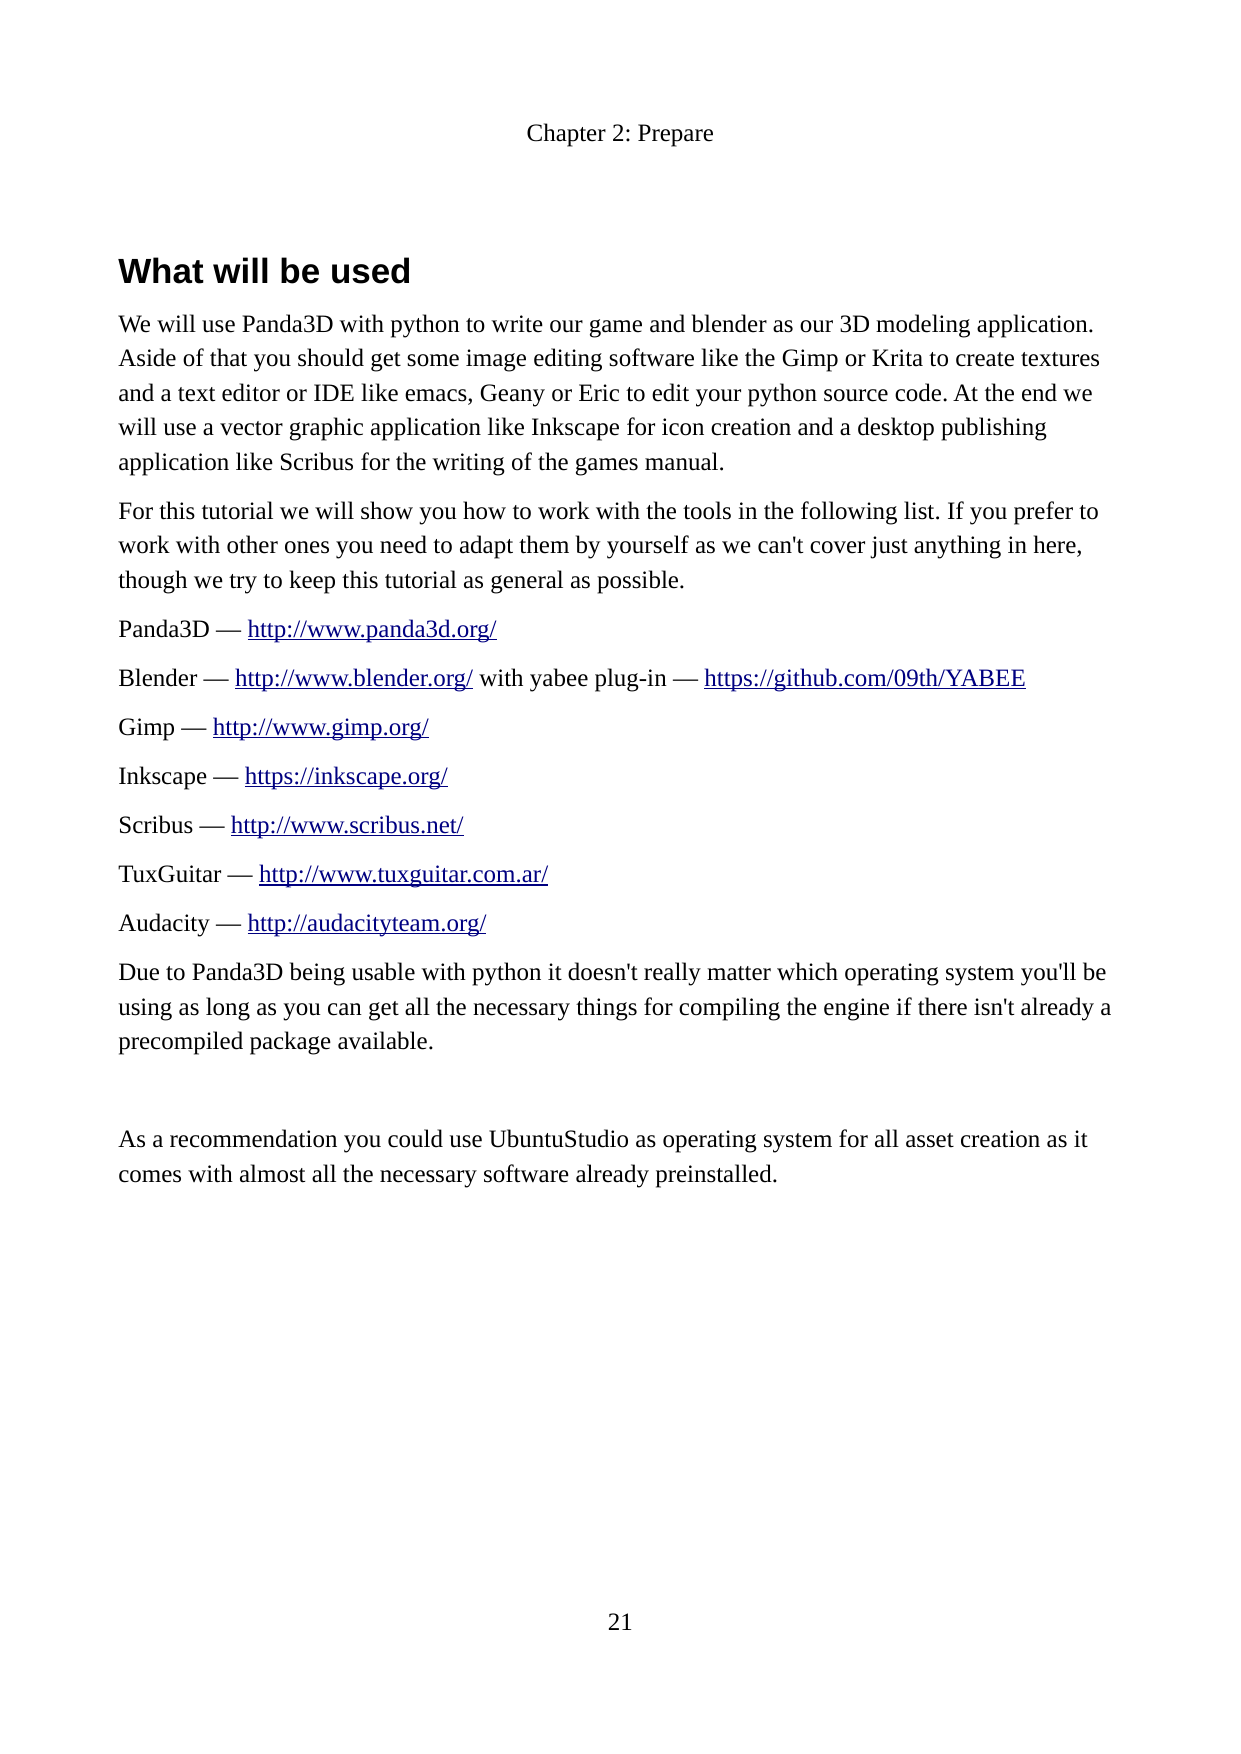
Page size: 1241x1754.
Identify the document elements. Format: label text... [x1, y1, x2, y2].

text As a recommendation you could use UbuntuStudio as operating system for all asset creation as it comes with almost all the necessary software already preinstalled. [118, 1124, 1122, 1187]
subtitle What will be used [118, 250, 1122, 290]
text For this tutorial we will show you how to work with the tools in the following list. If you prefer to work with other ones you need to adapt them by yourself as we can't cover just anything in here, though we try to keep this tutorial as general as possible. [118, 496, 1122, 593]
text Gimp — http://www.gimp.org/ [118, 712, 1122, 741]
text Audacity — http://audacityteam.org/ [118, 908, 1122, 937]
text Blender — http://www.blender.org/ with yabee plug-in — https://github.com/09th/YABEE [118, 663, 1122, 692]
text Scribus — http://www.scribus.net/ [118, 810, 1122, 839]
text Due to Panda3D being usable with python it doesn't really matter which operating system you'll be using as long as you can get all the necessary things for compiling the engine if there isn't already a precompiled package available. [118, 957, 1122, 1055]
text TuxGuitar — http://www.tuxguitar.com.ar/ [118, 859, 1122, 888]
text Inkscape — https://inkscape.org/ [118, 761, 1122, 790]
text We will use Panda3D with python to write our game and blender as our 3D modeling application. Aside of that you should get some image editing software like the Gimp or Krita to create textures and a text editor or IDE like emacs, Geany or Eric to edit your python source code. At the end we will use a vector graphic application like Inkscape for icon creation and a desktop publishing application like Scribus for the writing of the games manual. [118, 309, 1122, 475]
text Panda3D — http://www.panda3d.org/ [118, 614, 1122, 642]
